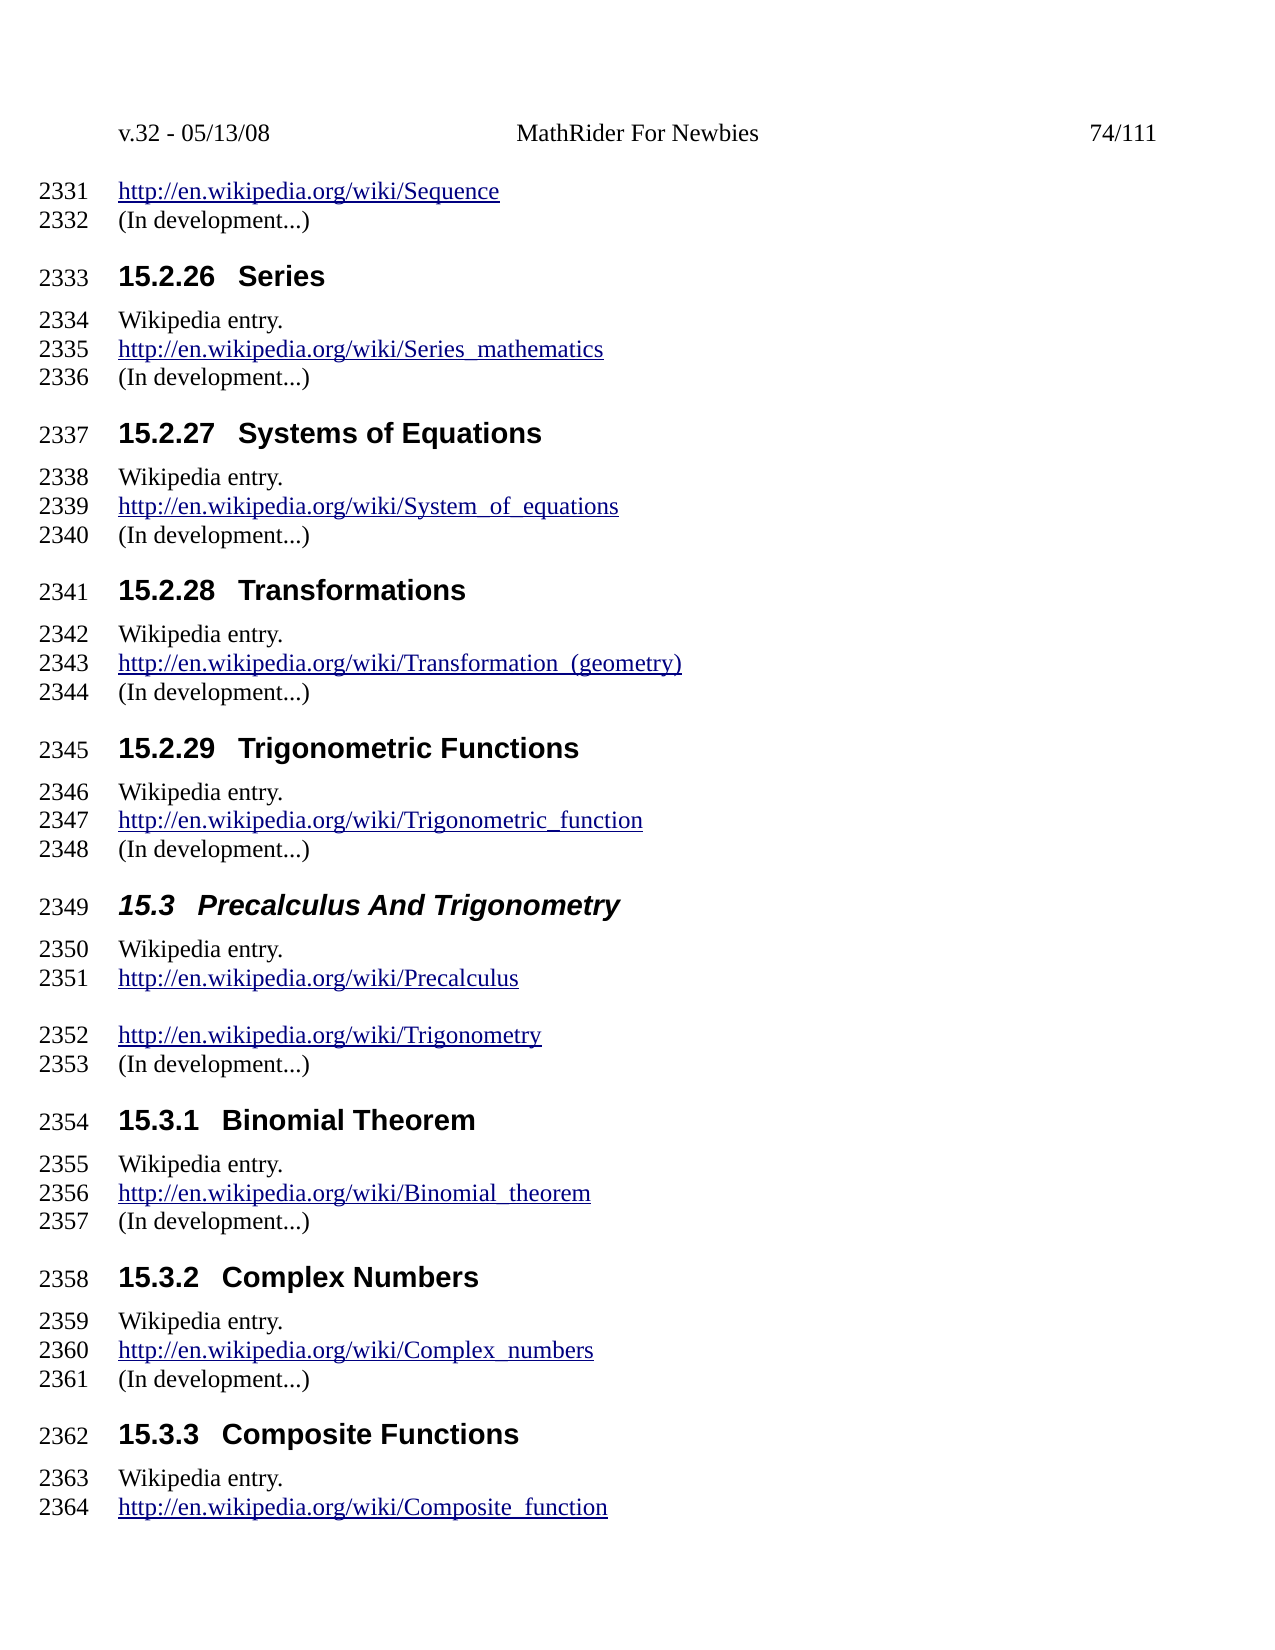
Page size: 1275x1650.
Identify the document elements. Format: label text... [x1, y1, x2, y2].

text http://en.wikipedia.org/wiki/Complex_numbers [118, 1335, 1157, 1364]
text Wikipedia entry. [118, 1306, 1157, 1335]
text http://en.wikipedia.org/wiki/Precalculus [118, 963, 1157, 992]
subtitle Composite Functions [118, 1417, 1157, 1451]
text Wikipedia entry. [118, 619, 1157, 648]
text http://en.wikipedia.org/wiki/System_of_equations [118, 491, 1157, 520]
subtitle Series [118, 259, 1157, 292]
text Wikipedia entry. [118, 1463, 1157, 1492]
subtitle Systems of Equations [118, 416, 1157, 450]
text (In development...) [118, 362, 1157, 391]
subtitle Trigonometric Functions [118, 731, 1157, 764]
text Wikipedia entry. [118, 305, 1157, 334]
text Wikipedia entry. [118, 1149, 1157, 1178]
text http://en.wikipedia.org/wiki/Binomial_theorem [118, 1178, 1157, 1206]
text (In development...) [118, 1049, 1157, 1078]
text (In development...) [118, 520, 1157, 548]
text http://en.wikipedia.org/wiki/Composite_function [118, 1492, 1157, 1521]
text http://en.wikipedia.org/wiki/Series_mathematics [118, 334, 1157, 362]
text Wikipedia entry. [118, 777, 1157, 806]
text Wikipedia entry. [118, 462, 1157, 491]
text (In development...) [118, 1364, 1157, 1392]
text (In development...) [118, 834, 1157, 863]
subtitle Complex Numbers [118, 1260, 1157, 1294]
subtitle Binomial Theorem [118, 1103, 1157, 1136]
text http://en.wikipedia.org/wiki/Sequence [118, 176, 1157, 205]
text (In development...) [118, 205, 1157, 234]
subtitle Transformations [118, 573, 1157, 607]
text Wikipedia entry. [118, 934, 1157, 963]
text (In development...) [118, 677, 1157, 706]
text (In development...) [118, 1206, 1157, 1235]
text http://en.wikipedia.org/wiki/Trigonometry [118, 1020, 1157, 1049]
subtitle Precalculus And Trigonometry [118, 888, 1157, 922]
text http://en.wikipedia.org/wiki/Trigonometric_function [118, 806, 1157, 834]
text http://en.wikipedia.org/wiki/Transformation_(geometry) [118, 648, 1157, 677]
